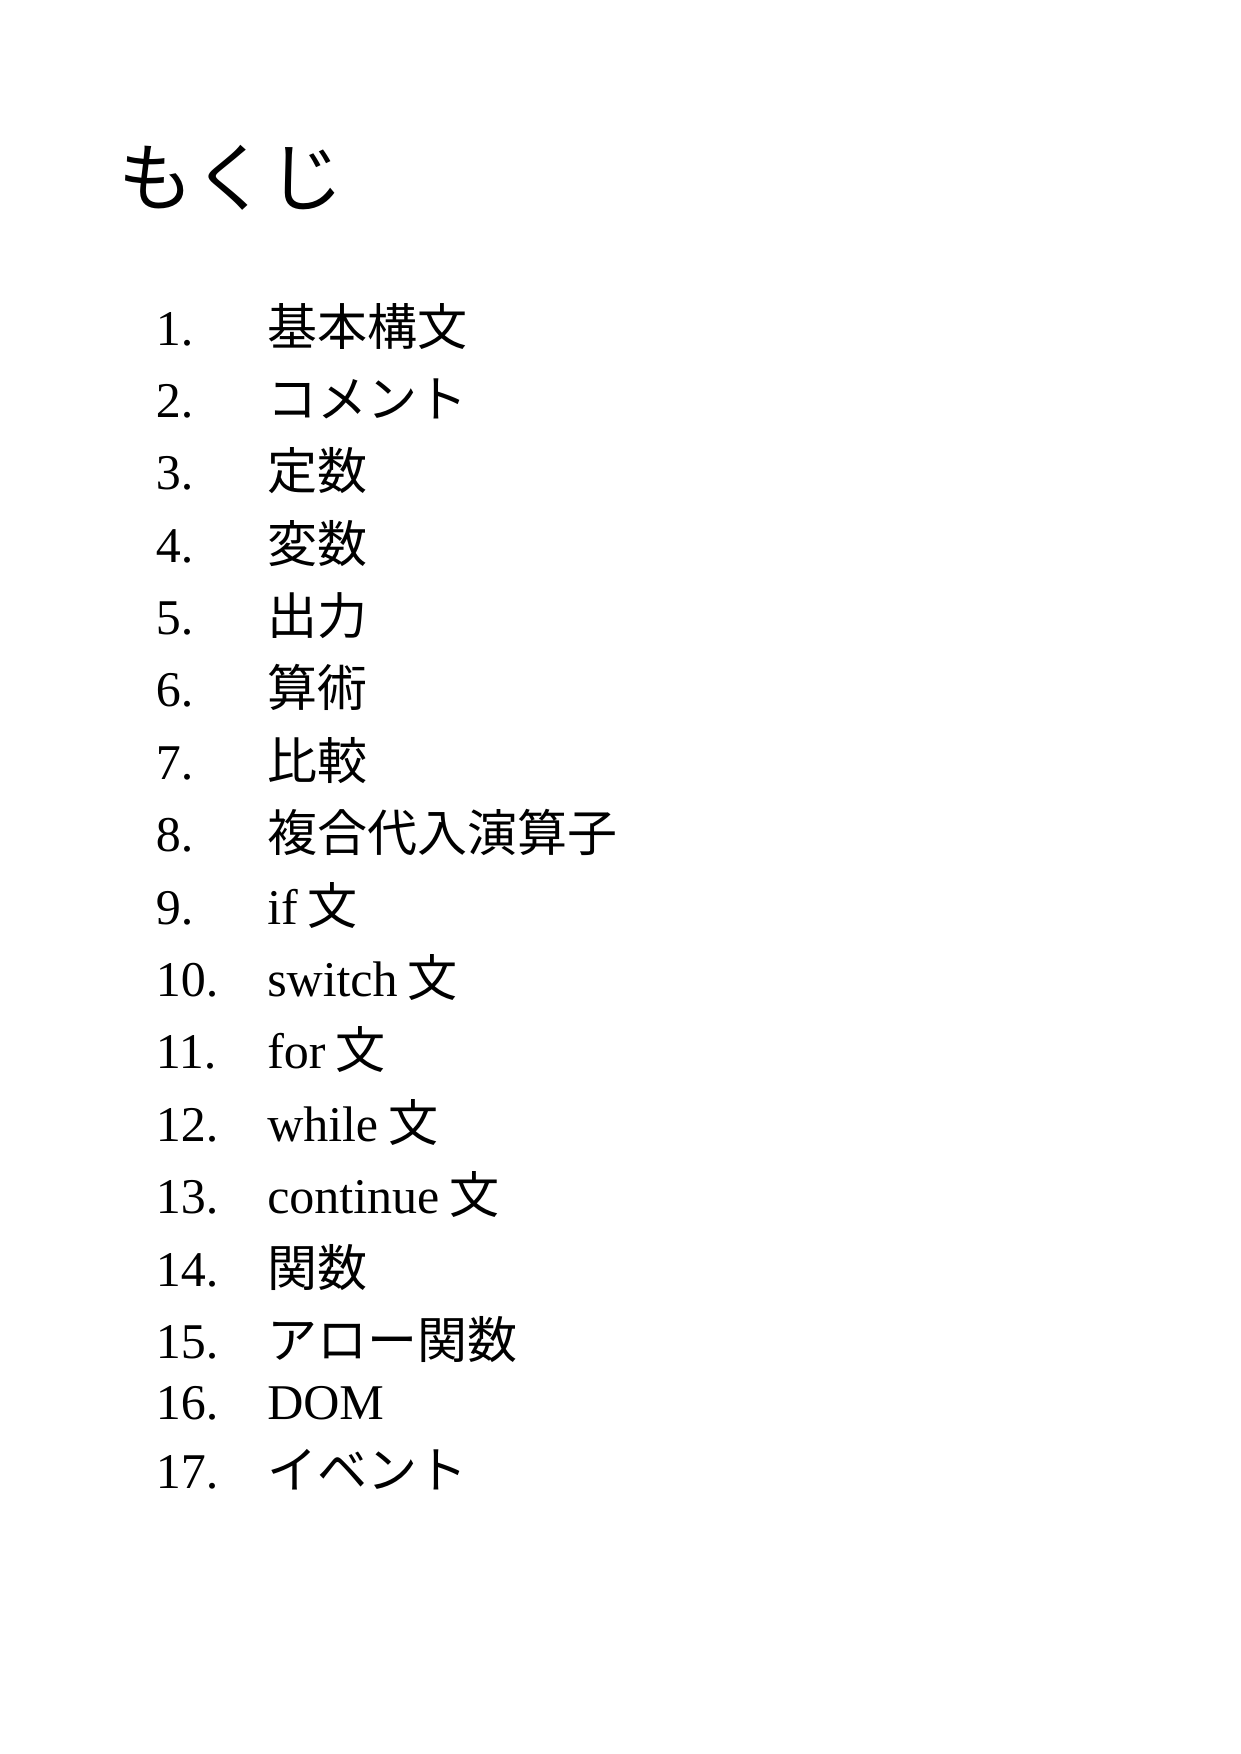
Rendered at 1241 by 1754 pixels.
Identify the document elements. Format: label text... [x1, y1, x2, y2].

list イベント [156, 1430, 1122, 1503]
list 関数 [156, 1228, 1122, 1300]
list while文 [156, 1083, 1122, 1156]
list 出力 [156, 576, 1122, 649]
list コメント [156, 359, 1122, 432]
list switch文 [156, 938, 1122, 1011]
list 算術 [156, 649, 1122, 721]
list 比較 [156, 721, 1122, 794]
list 定数 [156, 432, 1122, 504]
list 変数 [156, 504, 1122, 576]
text もくじ [118, 118, 1122, 227]
list 複合代入演算子 [156, 794, 1122, 866]
list DOM [156, 1373, 1122, 1430]
list continue文 [156, 1156, 1122, 1228]
list for文 [156, 1011, 1122, 1083]
list 基本構文 [156, 287, 1122, 359]
list アロー関数 [156, 1300, 1122, 1373]
list if文 [156, 866, 1122, 938]
